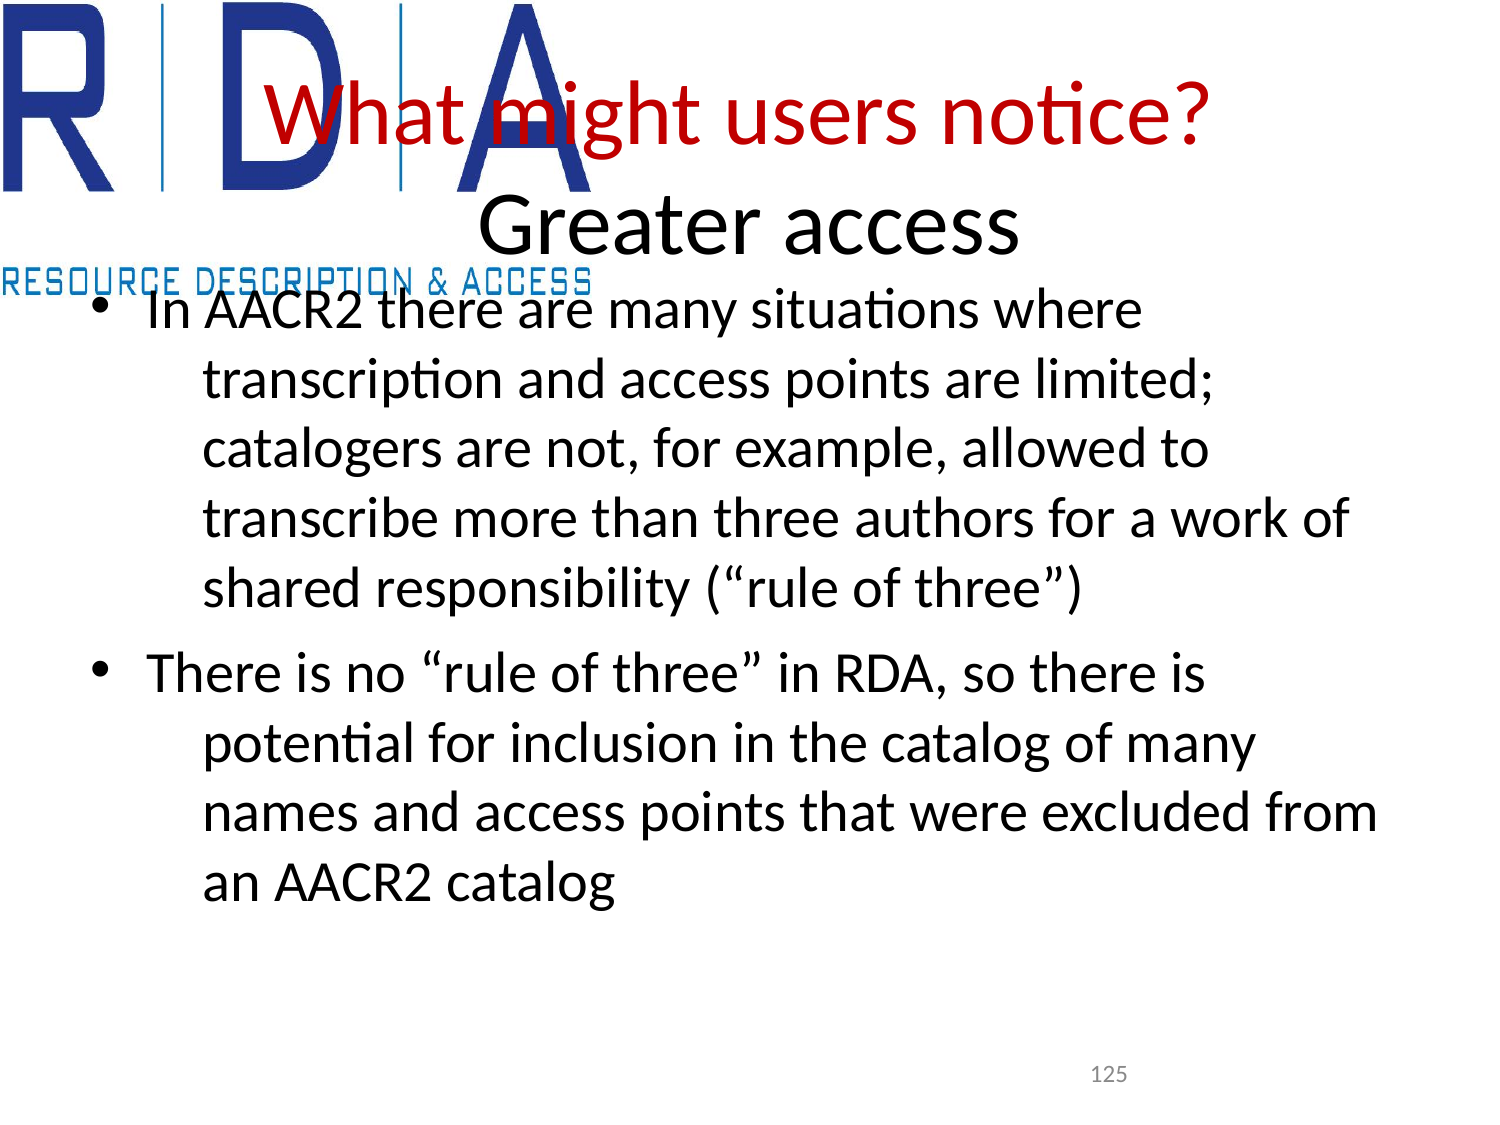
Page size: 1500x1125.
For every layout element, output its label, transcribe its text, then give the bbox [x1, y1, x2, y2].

title What might users notice? Greater access [75, 45, 1426, 233]
list In AACR2 there are many situations where transcription and access points are limited; catalogers are not, for example, allowed to transcribe more than three authors for a work of shared responsibility (“rule of three”) There is no “rule of three” in RDA, so there is potential for inclusion in the catalog of many names and access points that were excluded from an AACR2 catalog [75, 262, 1426, 1005]
text_box 125 [1074, 1042, 1426, 1103]
